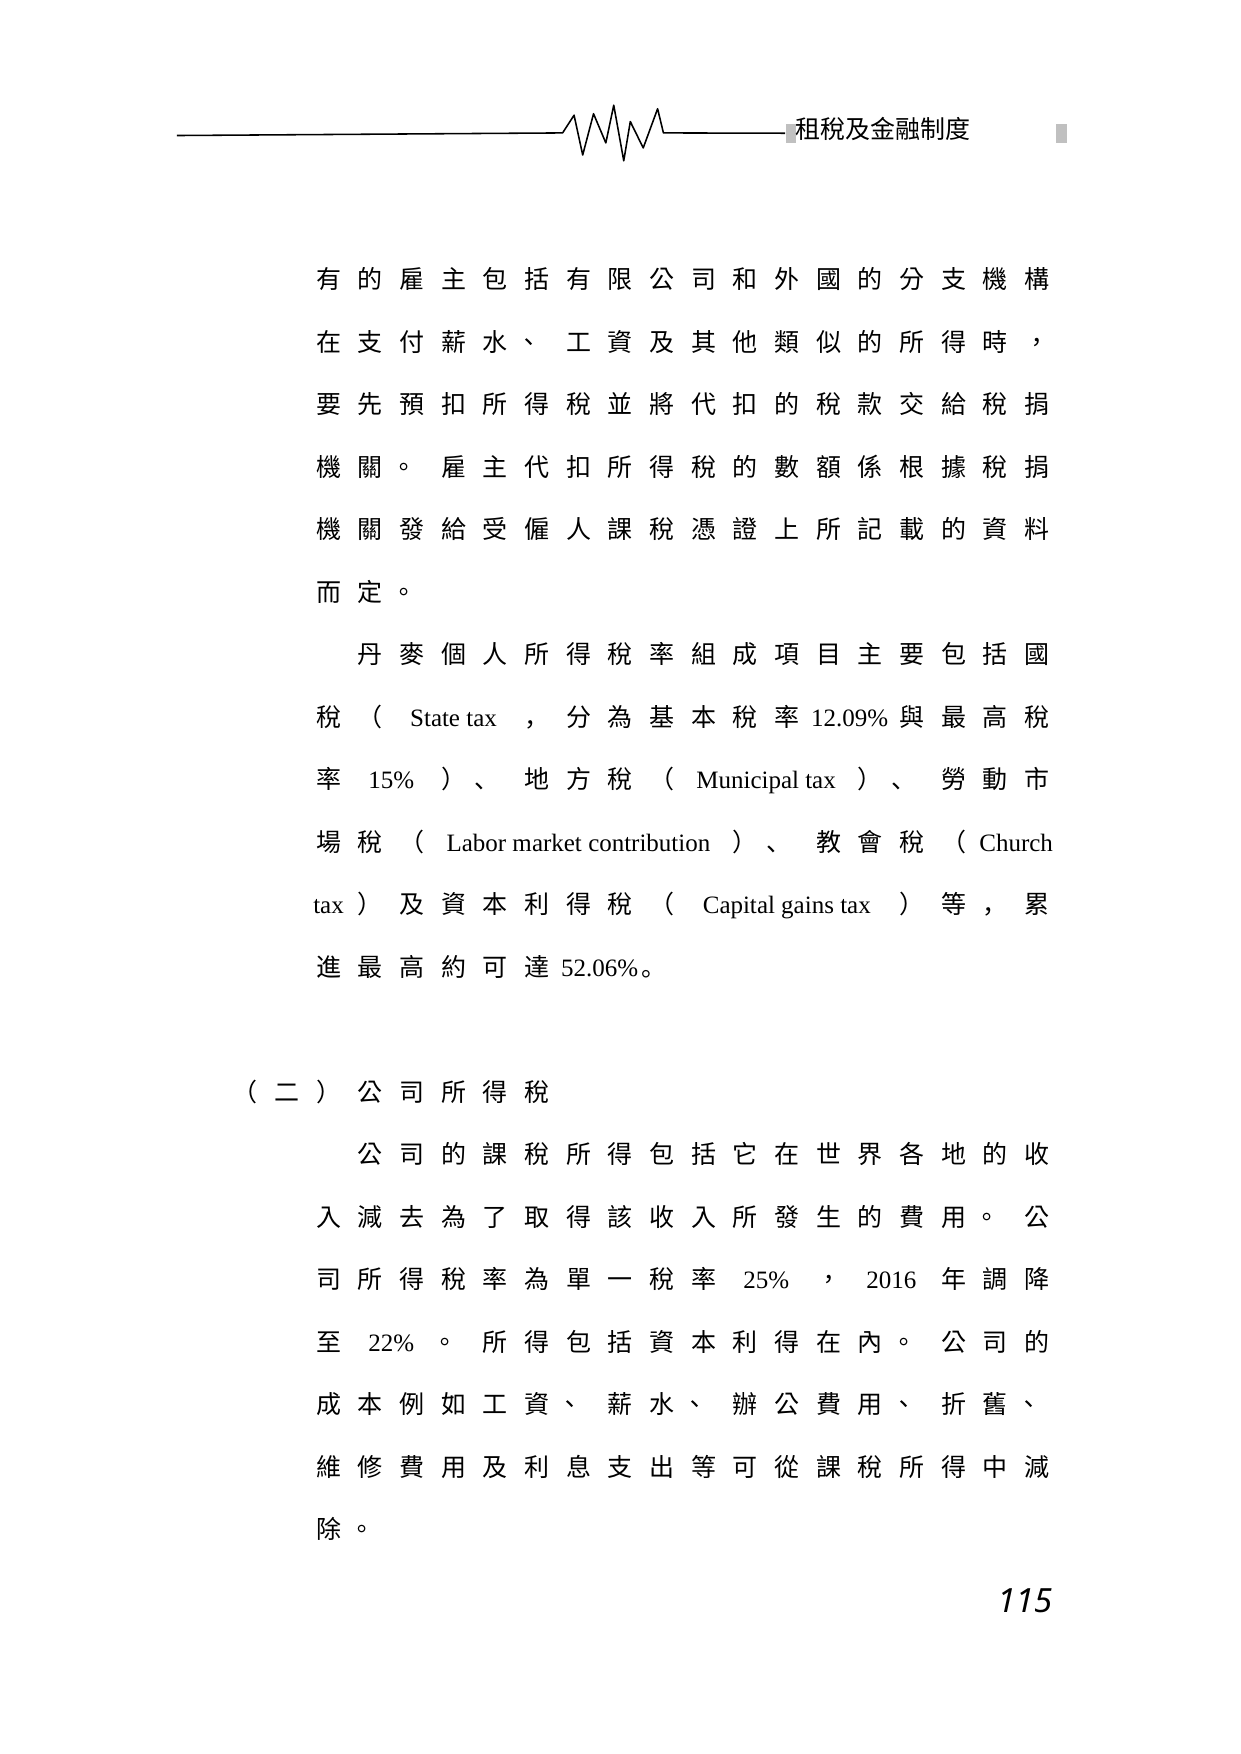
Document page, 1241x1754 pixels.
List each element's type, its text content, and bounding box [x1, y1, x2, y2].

text 公司的課稅所得包括它在世界各地的收入減去為了取得該收入所發生的費用。公司所得稅率為單一稅率25%，2016年調降至22%。所得包括資本利得在內。公司的成本例如工資、薪水、辦公費用、折舊、維修費用及利息支出等可從課稅所得中減除。 [281, 1111, 1058, 1549]
text 丹麥個人所得稅率組成項目主要包括國稅（State tax，分為基本稅率12.09%與最高稅率15%）、地方稅（Municipal tax）、勞動市場稅（Labor market contribution）、教會稅（Church tax）及資本利得稅（Capital gains tax）等，累進最高約可達52.06%。 [281, 611, 1058, 986]
text （二）公司所得稅 [207, 1049, 1058, 1111]
text 有的雇主包括有限公司和外國的分支機構在支付薪水、工資及其他類似的所得時，要先預扣所得稅並將代扣的稅款交給稅捐機關。雇主代扣所得稅的數額係根據稅捐機關發給受僱人課稅憑證上所記載的資料而定。 [281, 236, 1058, 611]
